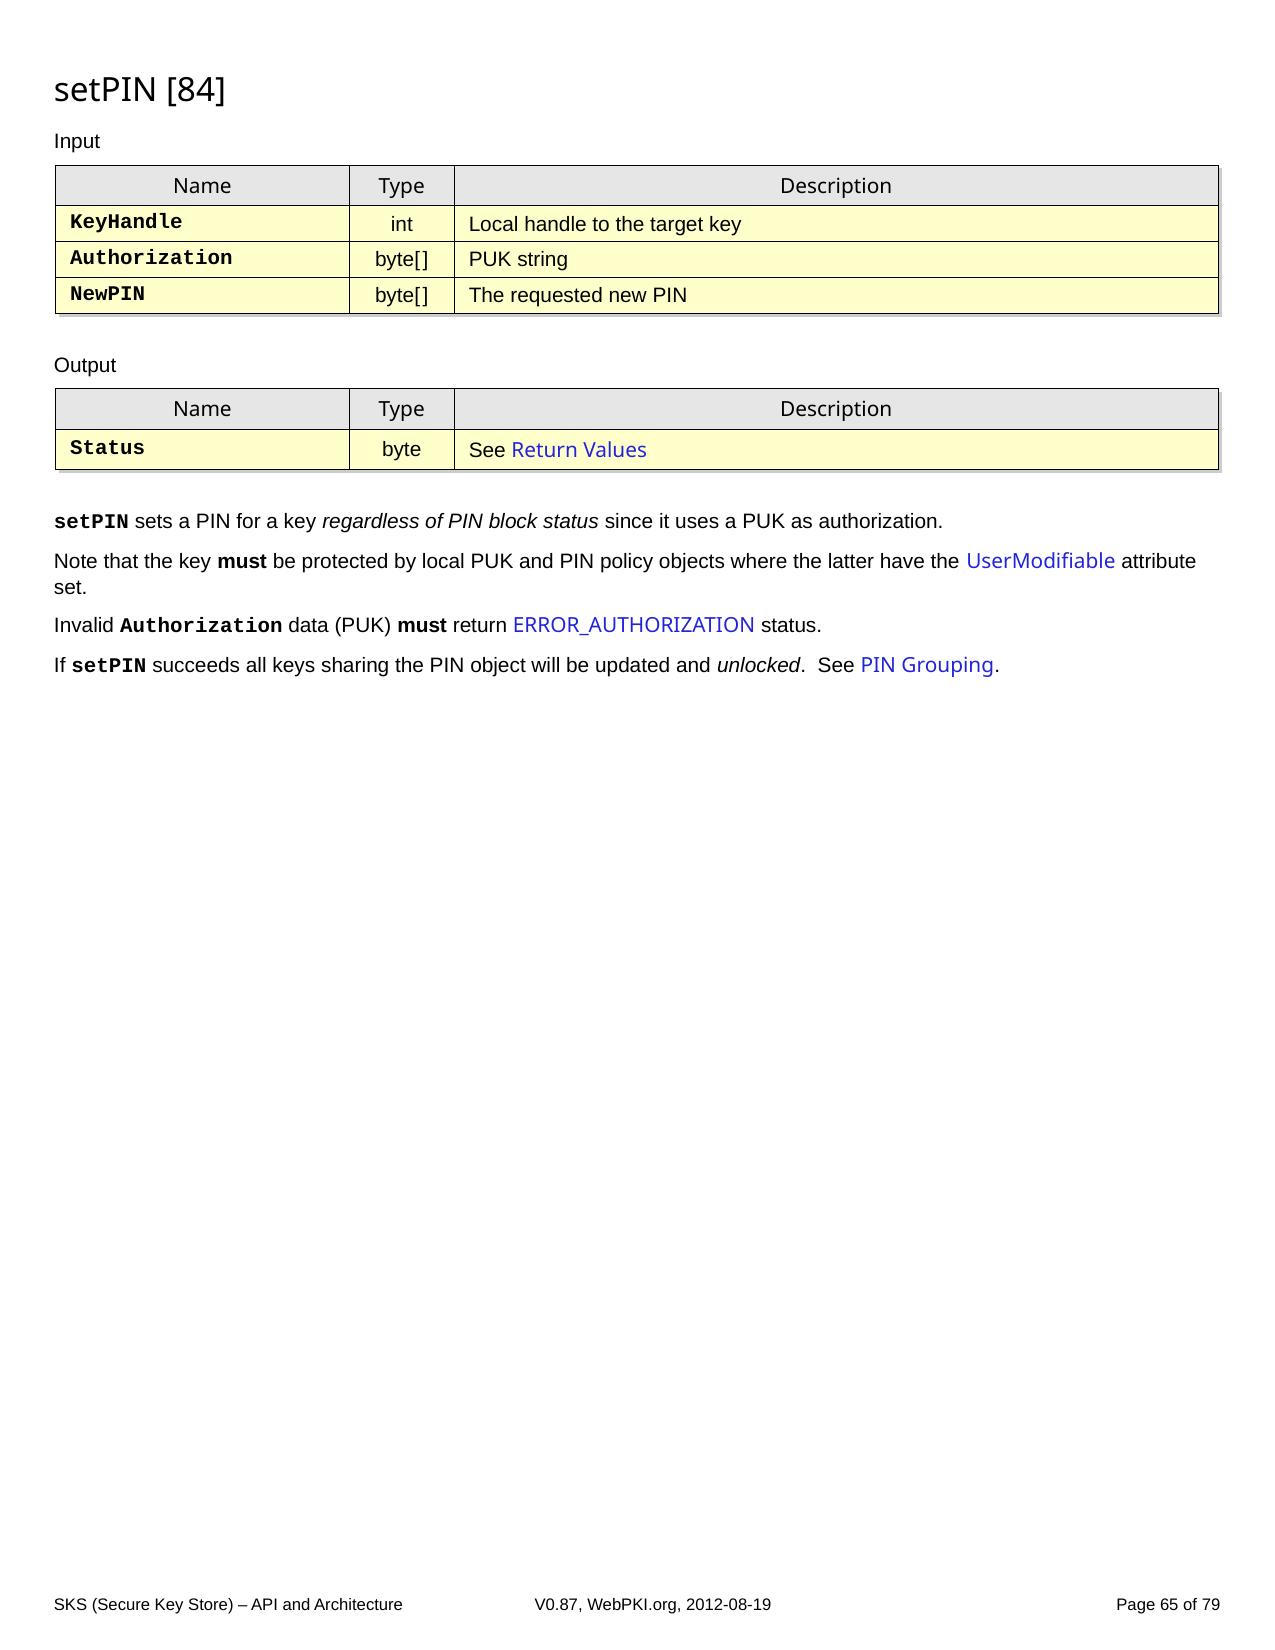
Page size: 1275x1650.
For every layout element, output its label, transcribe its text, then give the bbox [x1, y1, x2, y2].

table_cell Authorization [56, 242, 349, 277]
table_cell KeyHandle [56, 206, 349, 241]
table_cell byte⁮[ ] [350, 278, 454, 313]
text Output [54, 352, 1221, 376]
table_cell See Return Values [455, 430, 1218, 469]
table_cell int [350, 206, 454, 241]
table_header Type [350, 389, 454, 429]
subtitle setPIN [84] [54, 66, 1221, 111]
table_cell Status [56, 430, 349, 469]
table_cell NewPIN [56, 278, 349, 313]
table_header Description [455, 166, 1218, 205]
table_cell PUK string [455, 242, 1218, 277]
text setPIN sets a PIN for a key regardless of PIN block status since it uses a PUK as authorization. [54, 508, 1221, 534]
table_cell byte [350, 430, 454, 469]
text If setPIN succeeds all keys sharing the PIN object will be updated and unlocked. See PIN Grouping. [54, 651, 1221, 679]
table_header Name [56, 389, 349, 429]
table_cell byte⁮[ ] [350, 242, 454, 277]
table_header Name [56, 166, 349, 205]
table_header Type [350, 166, 454, 205]
table_cell Local handle to the target key [455, 206, 1218, 241]
table_header Description [455, 389, 1218, 429]
text Input [54, 129, 1221, 153]
text Note that the key must be protected by local PUK and PIN policy objects where the latter have the UserModifiable attribute set. [54, 546, 1221, 598]
text Invalid Authorization data (PUK) must return ERROR_AUTHORIZATION status. [54, 610, 1221, 639]
table_cell The requested new PIN [455, 278, 1218, 313]
